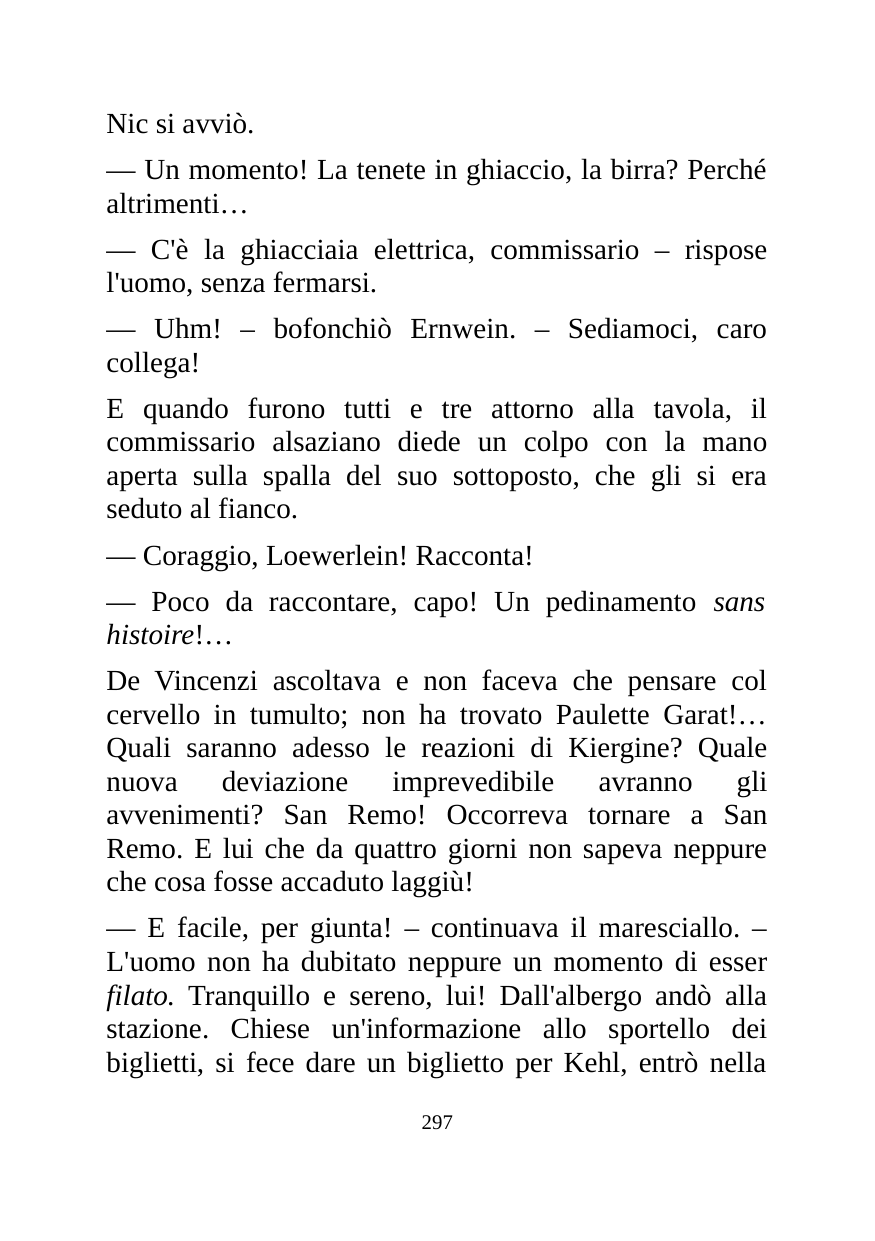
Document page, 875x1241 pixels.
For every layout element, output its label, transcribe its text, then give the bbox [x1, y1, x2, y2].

text E quando furono tutti e tre attorno alla tavola, il commissario alsaziano diede un colpo con la mano aperta sulla spalla del suo sottoposto, che gli si era seduto al fianco. [106, 391, 768, 525]
text — C'è la ghiacciaia elettrica, commissario – rispose l'uomo, senza fermarsi. [106, 232, 768, 299]
text — Poco da raccontare, capo! Un pedinamento sans histoire!… [106, 584, 768, 651]
text — Un momento! La tenete in ghiaccio, la birra? Perché altrimenti… [106, 152, 768, 219]
text — Coraggio, Loewerlein! Racconta! [106, 538, 768, 571]
text Nic si avviò. [106, 106, 768, 140]
text — E facile, per giunta! – continuava il maresciallo. – L'uomo non ha dubitato neppure un momento di esser filato. Tranquillo e sereno, lui! Dall'albergo andò alla stazione. Chiese un'informazione allo sportello dei biglietti, si fece dare un biglietto per Kehl, entrò nella [106, 911, 768, 1078]
text De Vincenzi ascoltava e non faceva che pensare col cervello in tumulto; non ha trovato Paulette Garat!… Quali saranno adesso le reazioni di Kiergine? Quale nuova deviazione imprevedibile avranno gli avvenimenti? San Remo! Occorreva tornare a San Remo. E lui che da quattro giorni non sapeva neppure che cosa fosse accaduto laggiù! [106, 663, 768, 898]
text — Uhm! – bofonchiò Ernwein. – Sediamoci, caro collega! [106, 311, 768, 378]
